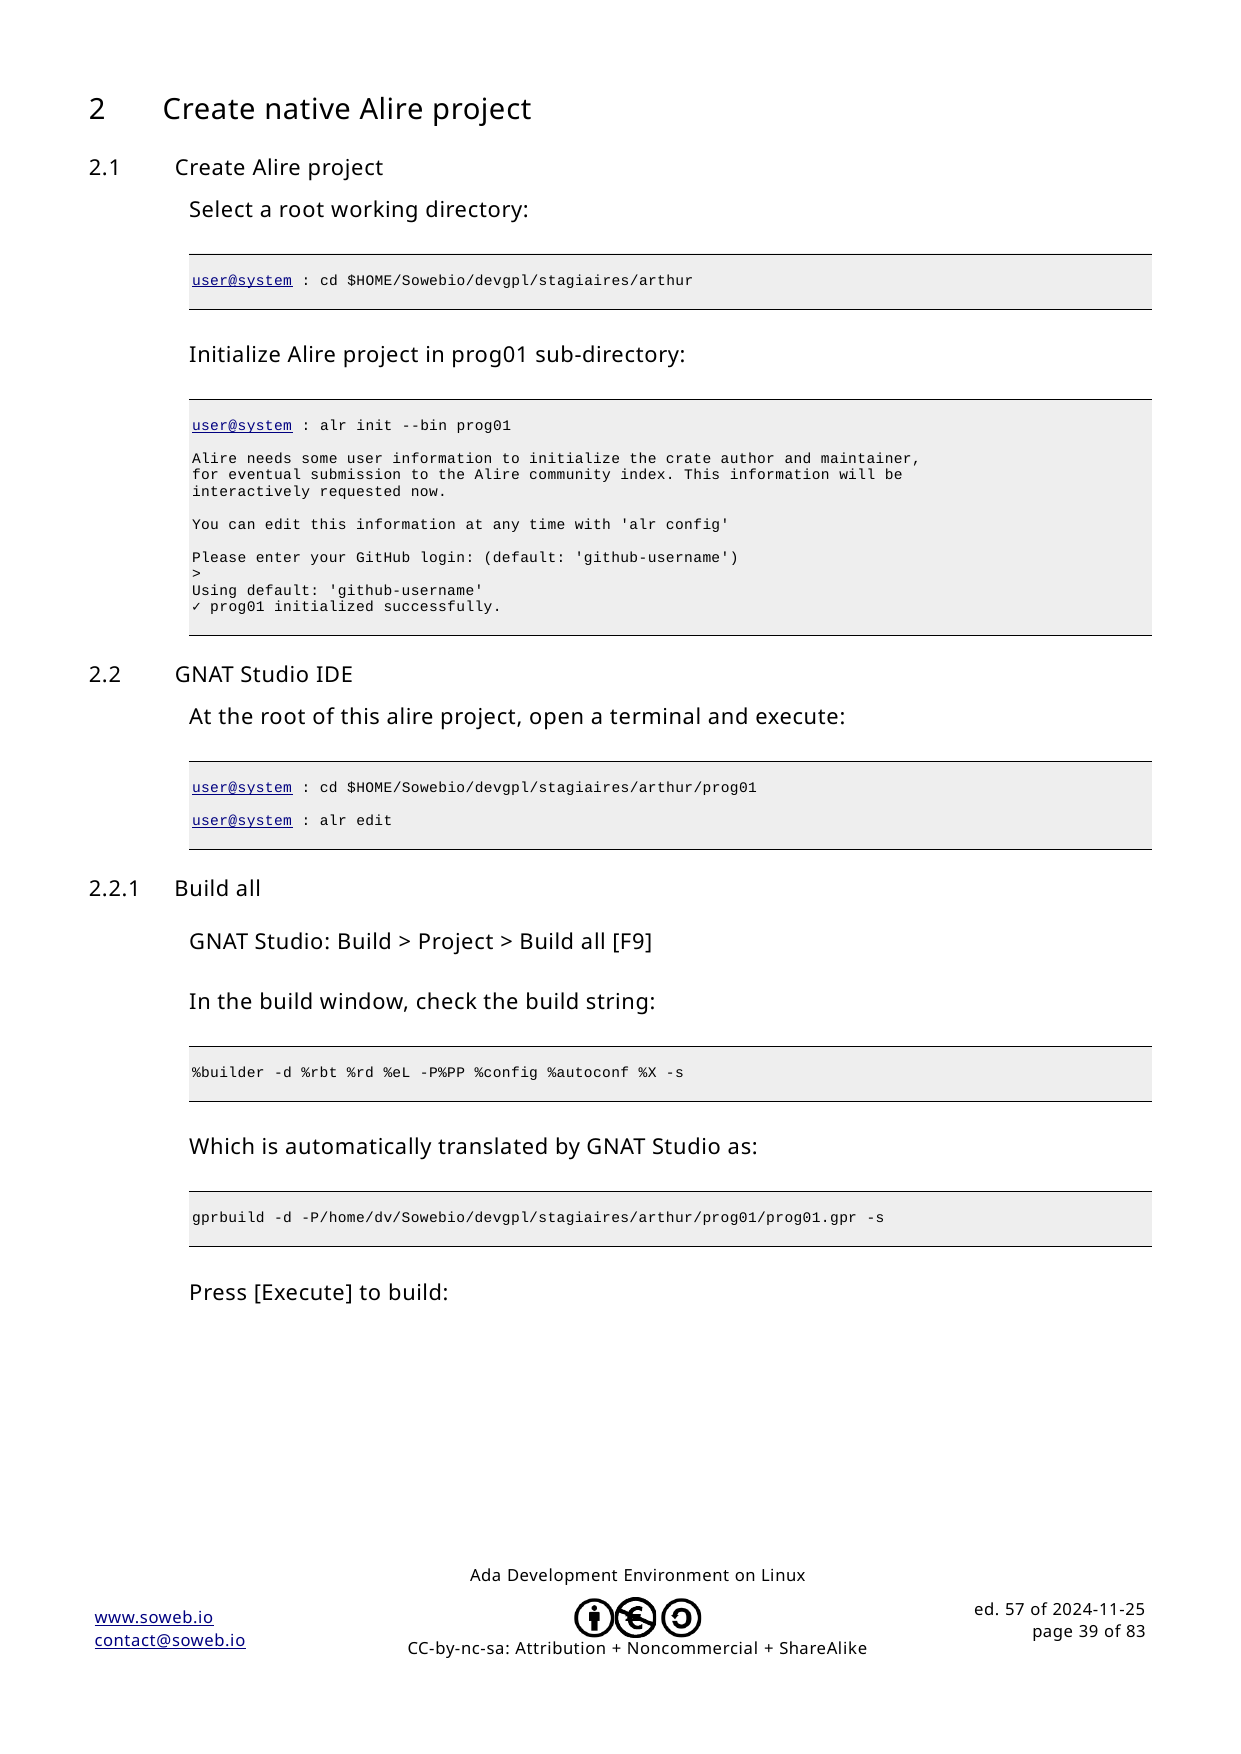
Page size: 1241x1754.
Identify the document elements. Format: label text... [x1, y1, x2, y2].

list Using default: 'github-username' [189, 580, 1152, 596]
list user@system : cd $HOME/Sowebio/devgpl/stagiaires/arthur [189, 255, 1152, 309]
subtitle Create Alire project [88, 152, 1152, 182]
list user@system : alr init --bin prog01 [189, 400, 1152, 432]
list for eventual submission to the Alire community index. This information will be [189, 465, 1152, 481]
text Press [Execute] to build: [189, 1276, 1152, 1306]
list %builder -d %rbt %rd %eL -P%PP %config %autoconf %X -s [189, 1047, 1152, 1101]
list You can edit this information at any time with 'alr config' [189, 514, 1152, 531]
text Initialize Alire project in prog01 sub-directory: [189, 310, 1152, 369]
text Select a root working directory: [189, 193, 1152, 223]
list gprbuild -d -P/home/dv/Sowebio/devgpl/stagiaires/arthur/prog01/prog01.gpr -s [189, 1192, 1152, 1246]
text At the root of this alire project, open a terminal and execute: [189, 701, 1152, 731]
subtitle GNAT Studio IDE [88, 659, 1152, 689]
picture [573, 1597, 657, 1638]
picture [660, 1597, 702, 1638]
list > [189, 563, 1152, 580]
text GNAT Studio: Build > Project > Build all [F9] In the build window, check the build string: [189, 926, 1152, 1016]
list user@system : cd $HOME/Sowebio/devgpl/stagiaires/arthur/prog01 user@system : alr edit [189, 762, 1152, 849]
list ✓ prog01 initialized successfully. [189, 596, 1152, 613]
subtitle Build all [88, 873, 1152, 914]
text Which is automatically translated by GNAT Studio as: [189, 1131, 1152, 1161]
list Alire needs some user information to initialize the crate author and maintainer, [189, 448, 1152, 465]
subtitle Create native Alire project [88, 88, 1152, 128]
list Please enter your GitHub login: (default: 'github-username') [189, 547, 1152, 563]
list interactively requested now. [189, 481, 1152, 498]
